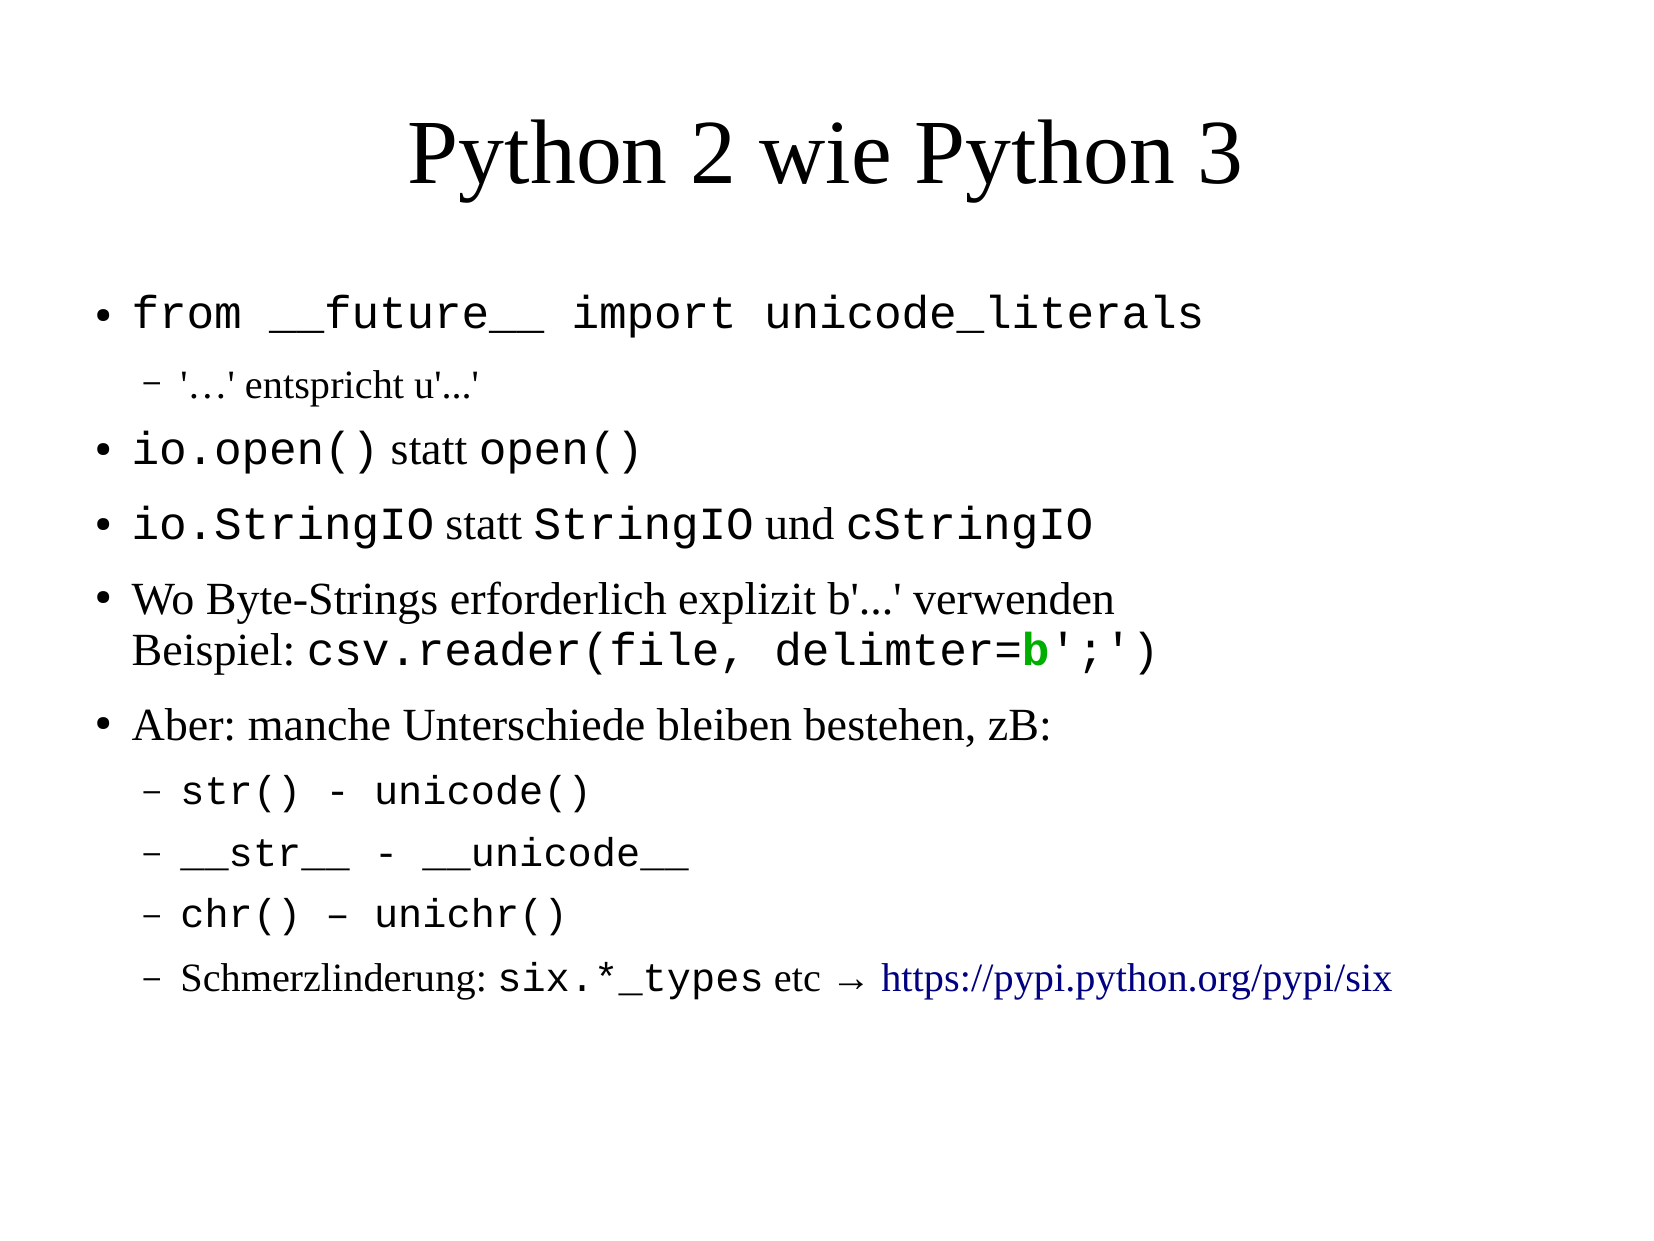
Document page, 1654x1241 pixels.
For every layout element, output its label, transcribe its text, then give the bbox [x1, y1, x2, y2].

list from __future__ import unicode_literals '…' entspricht u'...' io.open() statt open() io.StringIO statt StringIO und cStringIO Wo Byte-Strings erforderlich explizit b'...' verwenden Beispiel: csv.reader(file, delimter=b';') Aber: manche Unterschiede bleiben bestehen, zB: str() - unicode() __str__ - __unicode__ chr() – unichr() Schmerzlinderung: six.*_types etc → https://pypi.python.org/pypi/six [82, 290, 1571, 1010]
title Python 2 wie Python 3 [82, 49, 1571, 257]
